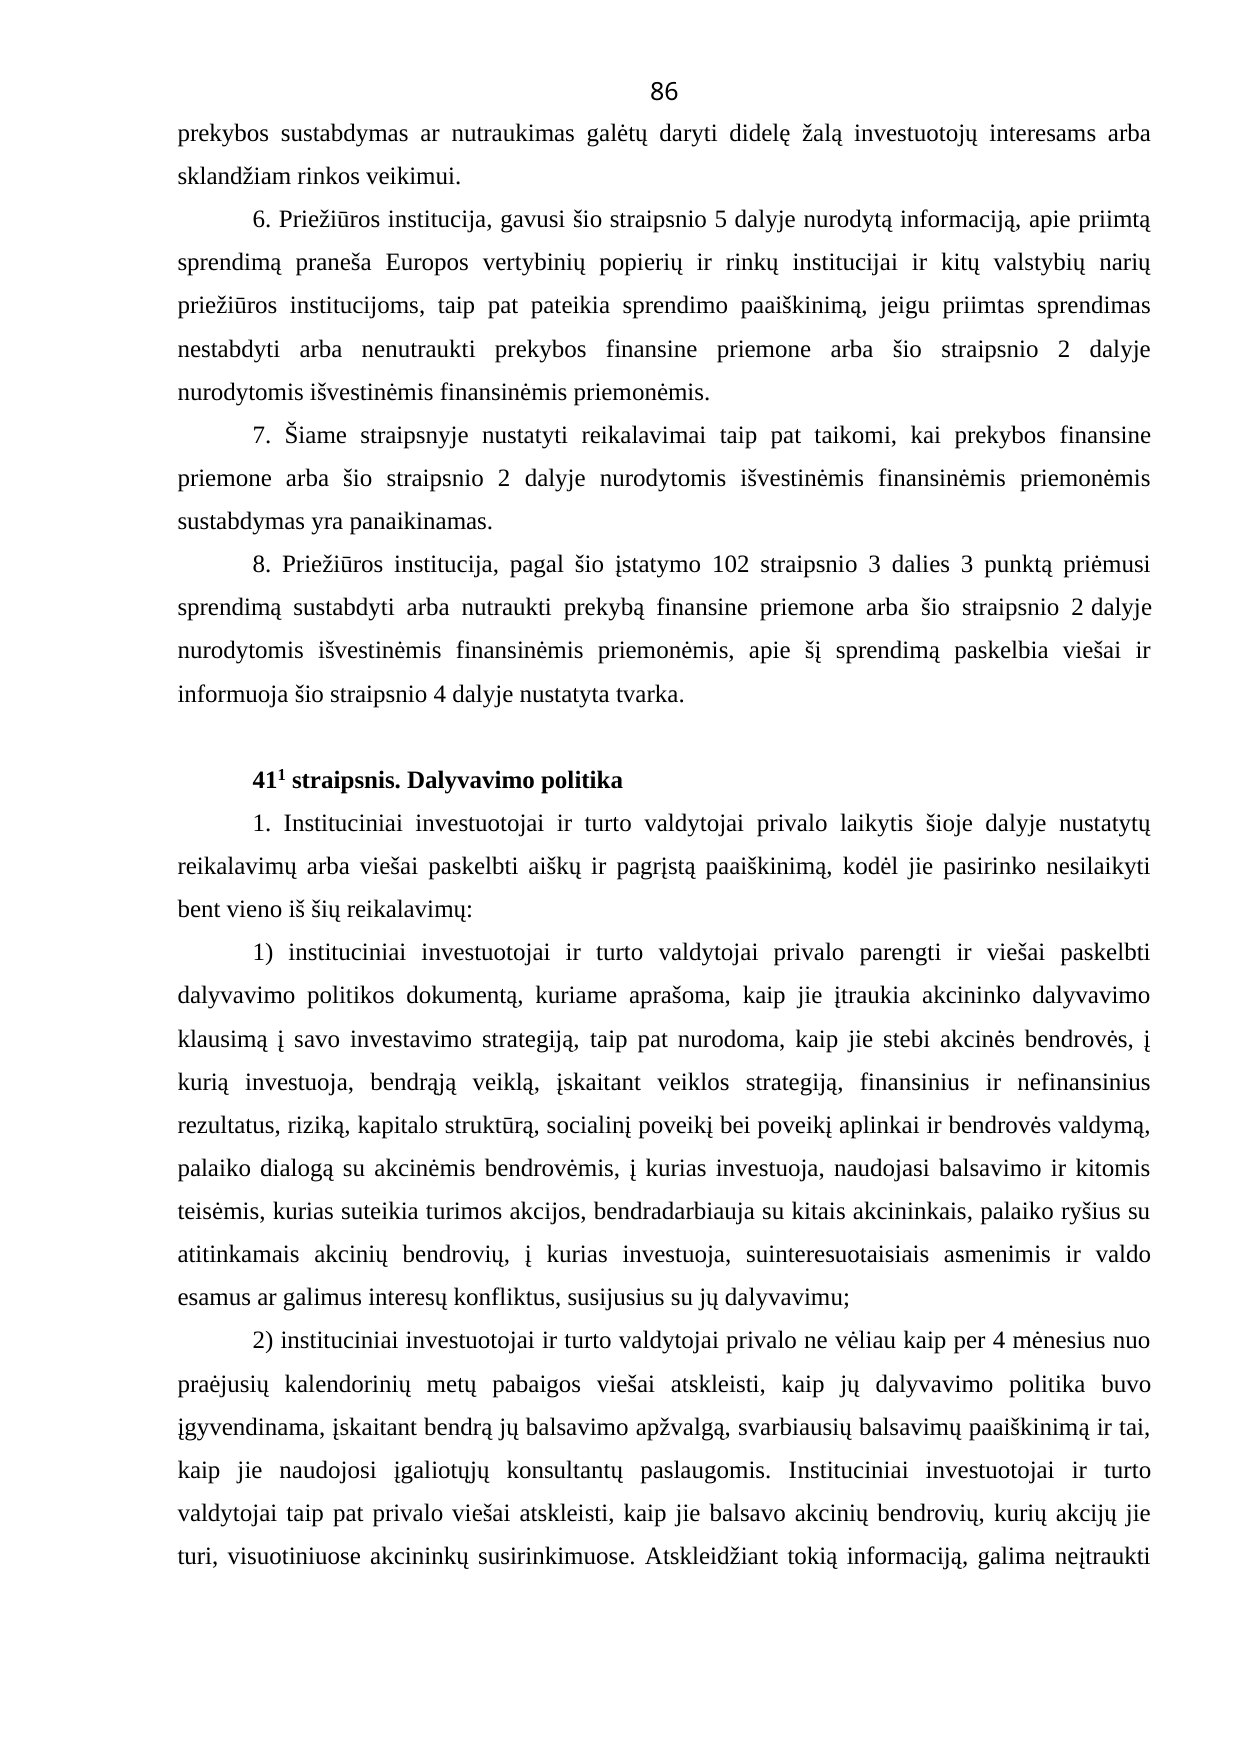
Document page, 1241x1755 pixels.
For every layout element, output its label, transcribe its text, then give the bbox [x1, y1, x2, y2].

text 1. Instituciniai investuotojai ir turto valdytojai privalo laikytis šioje dalyje nustatytų reikalavimų arba viešai paskelbti aiškų ir pagrįstą paaiškinimą, kodėl jie pasirinko nesilaikyti bent vieno iš šių reikalavimų: [177, 808, 1152, 923]
text 2) instituciniai investuotojai ir turto valdytojai privalo ne vėliau kaip per 4 mėnesius nuo praėjusių kalendorinių metų pabaigos viešai atskleisti, kaip jų dalyvavimo politika buvo įgyvendinama, įskaitant bendrą jų balsavimo apžvalgą, svarbiausių balsavimų paaiškinimą ir tai, kaip jie naudojosi įgaliotųjų konsultantų paslaugomis. Instituciniai investuotojai ir turto valdytojai taip pat privalo viešai atskleisti, kaip jie balsavo akcinių bendrovių, kurių akcijų jie turi, visuotiniuose akcininkų susirinkimuose. Atskleidžiant tokią informaciją, galima neįtraukti [177, 1326, 1152, 1570]
text 8. Priežiūros institucija, pagal šio įstatymo 102 straipsnio 3 dalies 3 punktą priėmusi sprendimą sustabdyti arba nutraukti prekybą finansine priemone arba šio straipsnio 2 dalyje nurodytomis išvestinėmis finansinėmis priemonėmis, apie šį sprendimą paskelbia viešai ir informuoja šio straipsnio 4 dalyje nustatyta tvarka. [177, 549, 1152, 707]
text 411 straipsnis. Dalyvavimo politika [177, 765, 1152, 794]
text prekybos sustabdymas ar nutraukimas galėtų daryti didelę žalą investuotojų interesams arba sklandžiam rinkos veikimui. [177, 118, 1152, 190]
text 1) instituciniai investuotojai ir turto valdytojai privalo parengti ir viešai paskelbti dalyvavimo politikos dokumentą, kuriame aprašoma, kaip jie įtraukia akcininko dalyvavimo klausimą į savo investavimo strategiją, taip pat nurodoma, kaip jie stebi akcinės bendrovės, į kurią investuoja, bendrąją veiklą, įskaitant veiklos strategiją, finansinius ir nefinansinius rezultatus, riziką, kapitalo struktūrą, socialinį poveikį bei poveikį aplinkai ir bendrovės valdymą, palaiko dialogą su akcinėmis bendrovėmis, į kurias investuoja, naudojasi balsavimo ir kitomis teisėmis, kurias suteikia turimos akcijos, bendradarbiauja su kitais akcininkais, palaiko ryšius su atitinkamais akcinių bendrovių, į kurias investuoja, suinteresuotaisiais asmenimis ir valdo esamus ar galimus interesų konfliktus, susijusius su jų dalyvavimu; [177, 937, 1152, 1311]
text 7. Šiame straipsnyje nustatyti reikalavimai taip pat taikomi, kai prekybos finansine priemone arba šio straipsnio 2 dalyje nurodytomis išvestinėmis finansinėmis priemonėmis sustabdymas yra panaikinamas. [177, 420, 1152, 535]
text 6. Priežiūros institucija, gavusi šio straipsnio 5 dalyje nurodytą informaciją, apie priimtą sprendimą praneša Europos vertybinių popierių ir rinkų institucijai ir kitų valstybių narių priežiūros institucijoms, taip pat pateikia sprendimo paaiškinimą, jeigu priimtas sprendimas nestabdyti arba nenutraukti prekybos finansine priemone arba šio straipsnio 2 dalyje nurodytomis išvestinėmis finansinėmis priemonėmis. [177, 204, 1152, 406]
